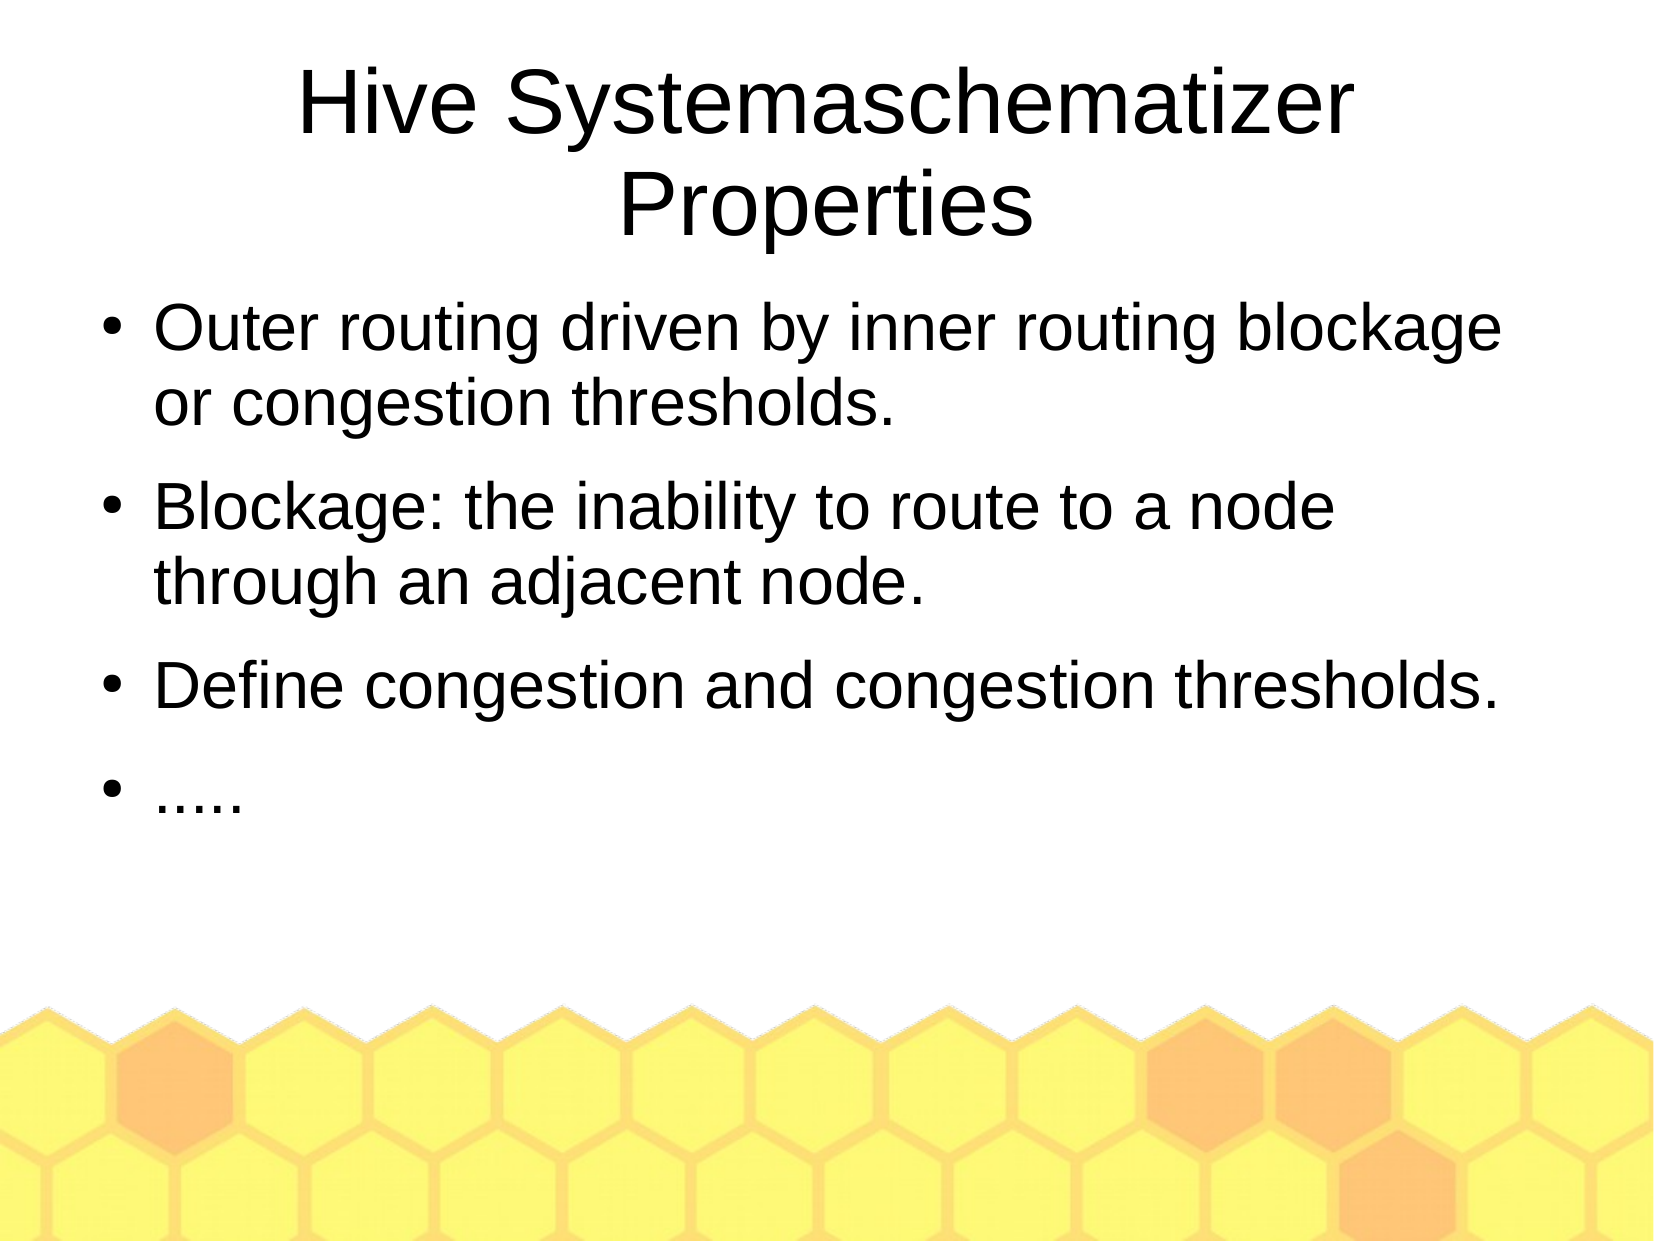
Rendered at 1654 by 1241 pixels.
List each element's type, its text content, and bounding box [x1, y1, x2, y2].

title Hive Systemaschematizer Properties [82, 49, 1571, 257]
list Outer routing driven by inner routing blockage or congestion thresholds. Blockage: the inability to route to a node through an adjacent node. Define congestion and congestion thresholds. ..... [82, 290, 1571, 1010]
picture [0, 1001, 1654, 1241]
